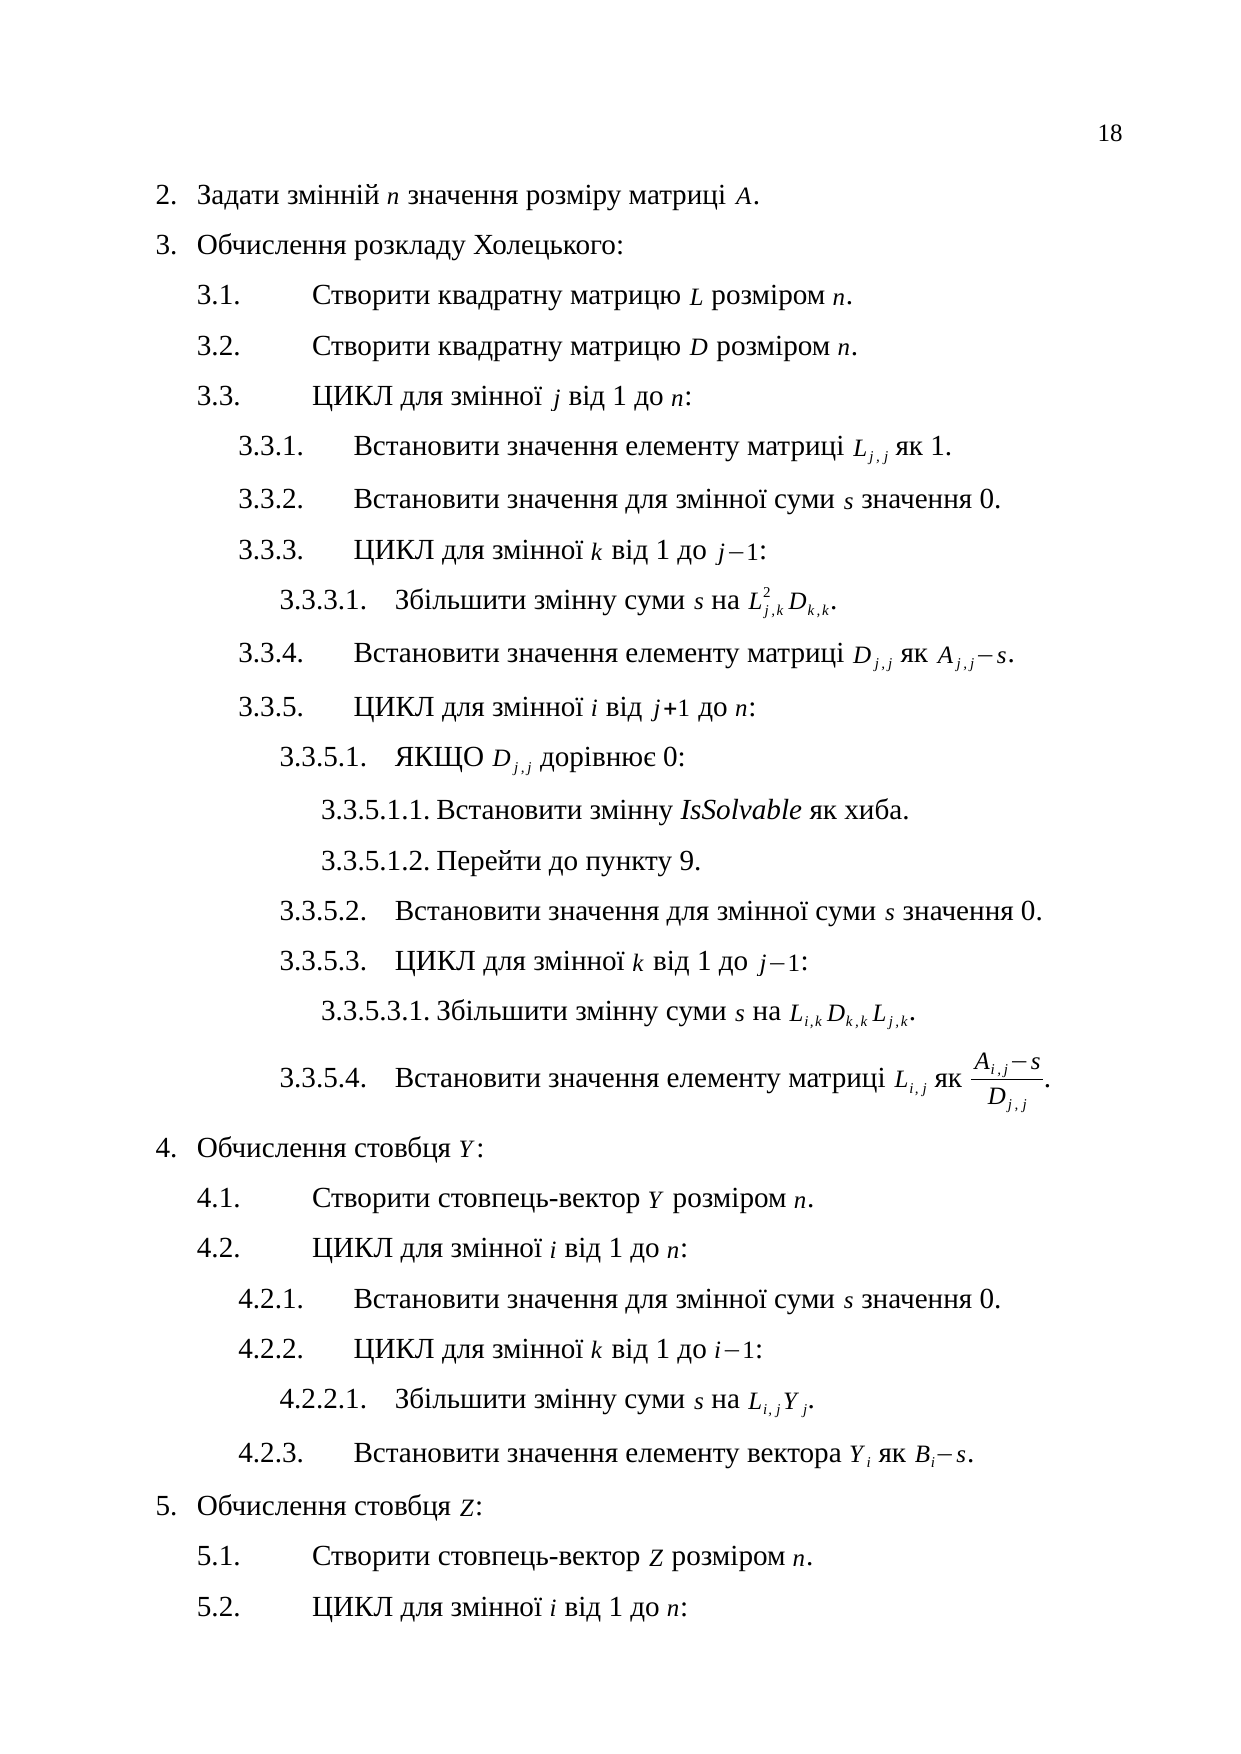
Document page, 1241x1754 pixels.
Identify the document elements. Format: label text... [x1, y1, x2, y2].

list Встановити значення елементу матриці як . [279, 1047, 1122, 1113]
list Збільшити змінну суми на . [279, 582, 1122, 619]
list ЦИКЛ для змінної від 1 до : [197, 1589, 1122, 1622]
list Встановити значення для змінної суми значення 0. [238, 1281, 1122, 1314]
list Створити квадратну матрицю розміром . [197, 277, 1122, 311]
list ЯКЩО дорівнює 0: [279, 739, 1122, 776]
list Встановити значення елементу матриці як 1. [238, 428, 1122, 465]
list Встановити значення елементу вектора як . [238, 1435, 1122, 1471]
list Встановити значення елементу матриці як . [238, 636, 1122, 672]
list ЦИКЛ для змінної від 1 до : [238, 1331, 1122, 1365]
list ЦИКЛ для змінної від 1 до : [197, 1231, 1122, 1264]
list Створити квадратну матрицю розміром . [197, 328, 1122, 361]
list Задати змінній значення розміру матриці . [155, 177, 1122, 210]
list Створити стовпець-вектор розміром . [197, 1180, 1122, 1214]
list Обчислення стовбця : [155, 1130, 1122, 1163]
list Збільшити змінну суми на . [279, 1382, 1122, 1418]
list Обчислення стовбця : [155, 1488, 1122, 1522]
list Встановити значення для змінної суми значення 0. [238, 482, 1122, 515]
list ЦИКЛ для змінної від до : [238, 689, 1122, 722]
list Створити стовпець-вектор розміром . [197, 1538, 1122, 1572]
list Збільшити змінну суми на . [321, 993, 1122, 1030]
list Встановити змінну IsSolvable як хиба. [321, 792, 1122, 826]
list Обчислення розкладу Холецького: [155, 227, 1122, 261]
list ЦИКЛ для змінної від 1 до : [197, 378, 1122, 412]
list ЦИКЛ для змінної від 1 до : [279, 943, 1122, 977]
list Перейти до пункту 9. [321, 843, 1122, 876]
list Встановити значення для змінної суми значення 0. [279, 893, 1122, 926]
list ЦИКЛ для змінної від 1 до : [238, 532, 1122, 566]
